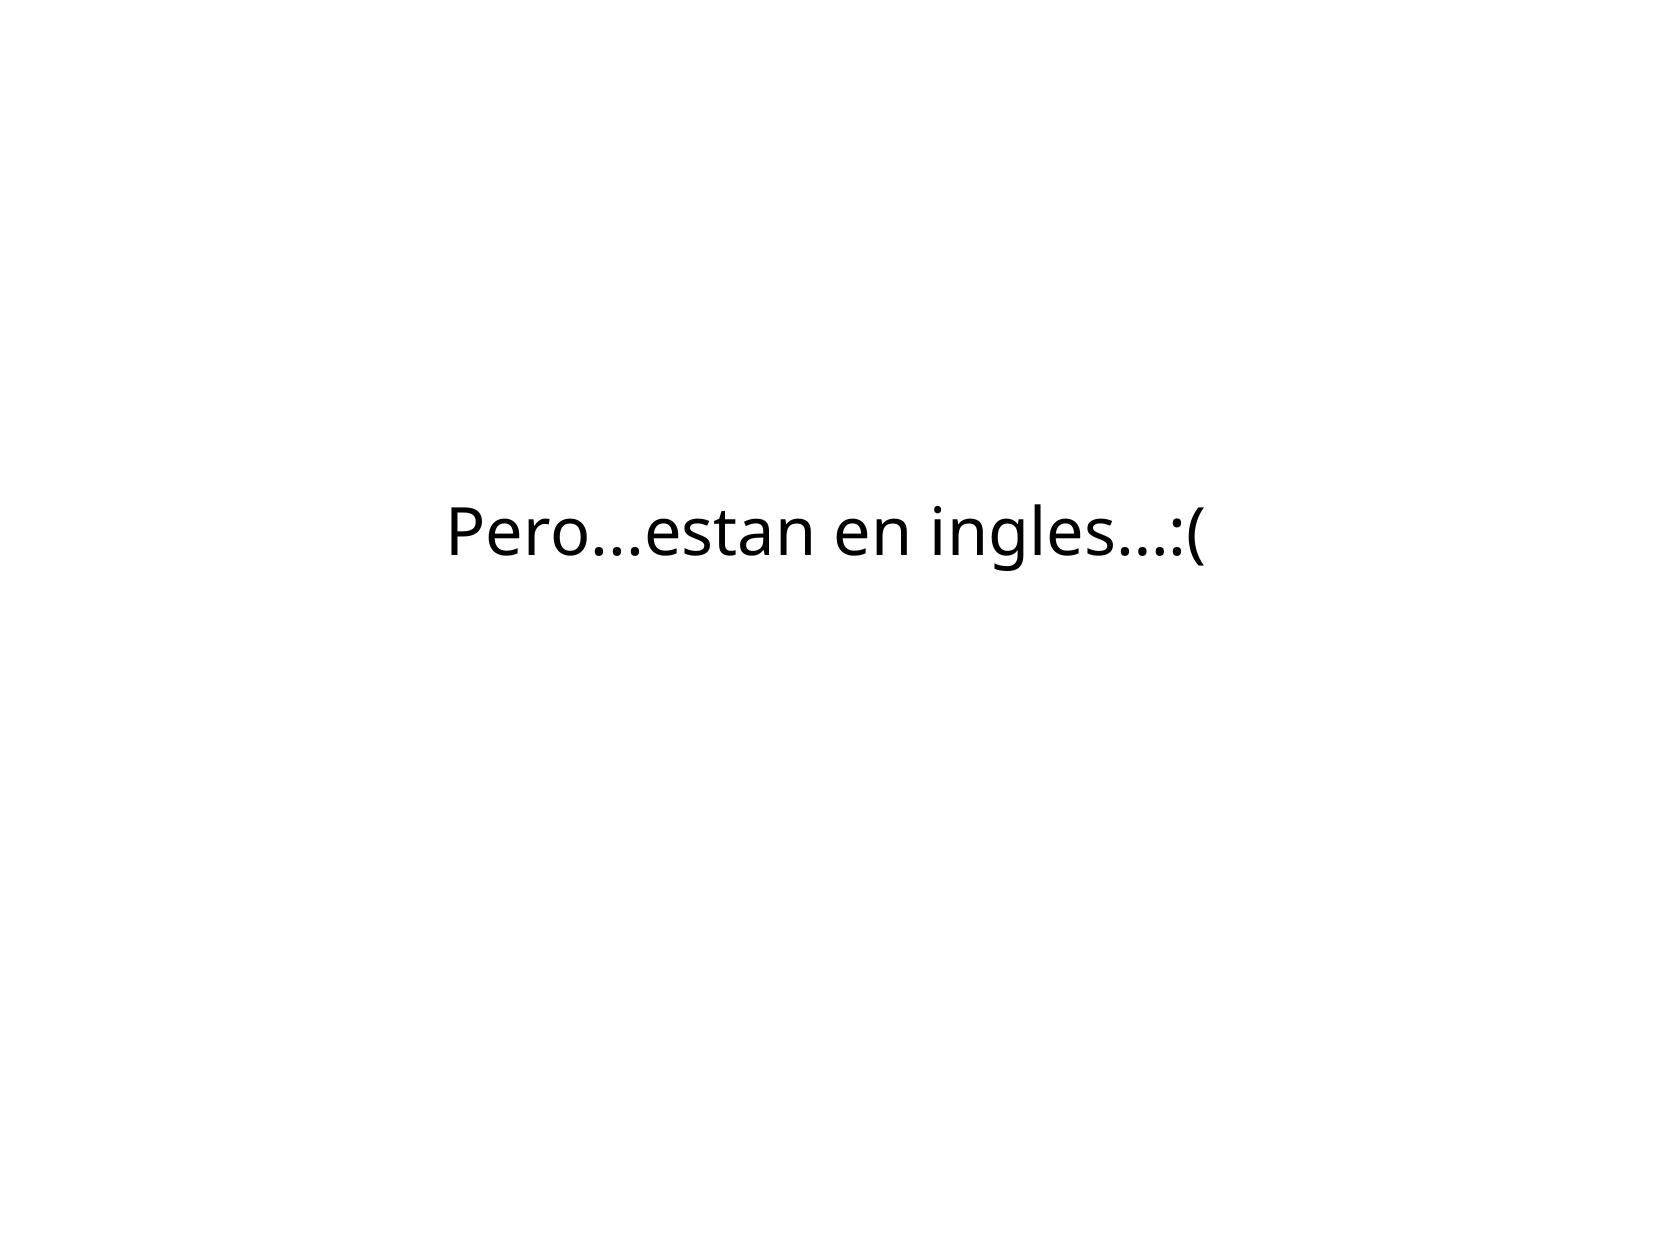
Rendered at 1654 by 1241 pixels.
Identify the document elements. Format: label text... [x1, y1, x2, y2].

subtitle Pero...estan en ingles…:( [82, 49, 1571, 1010]
